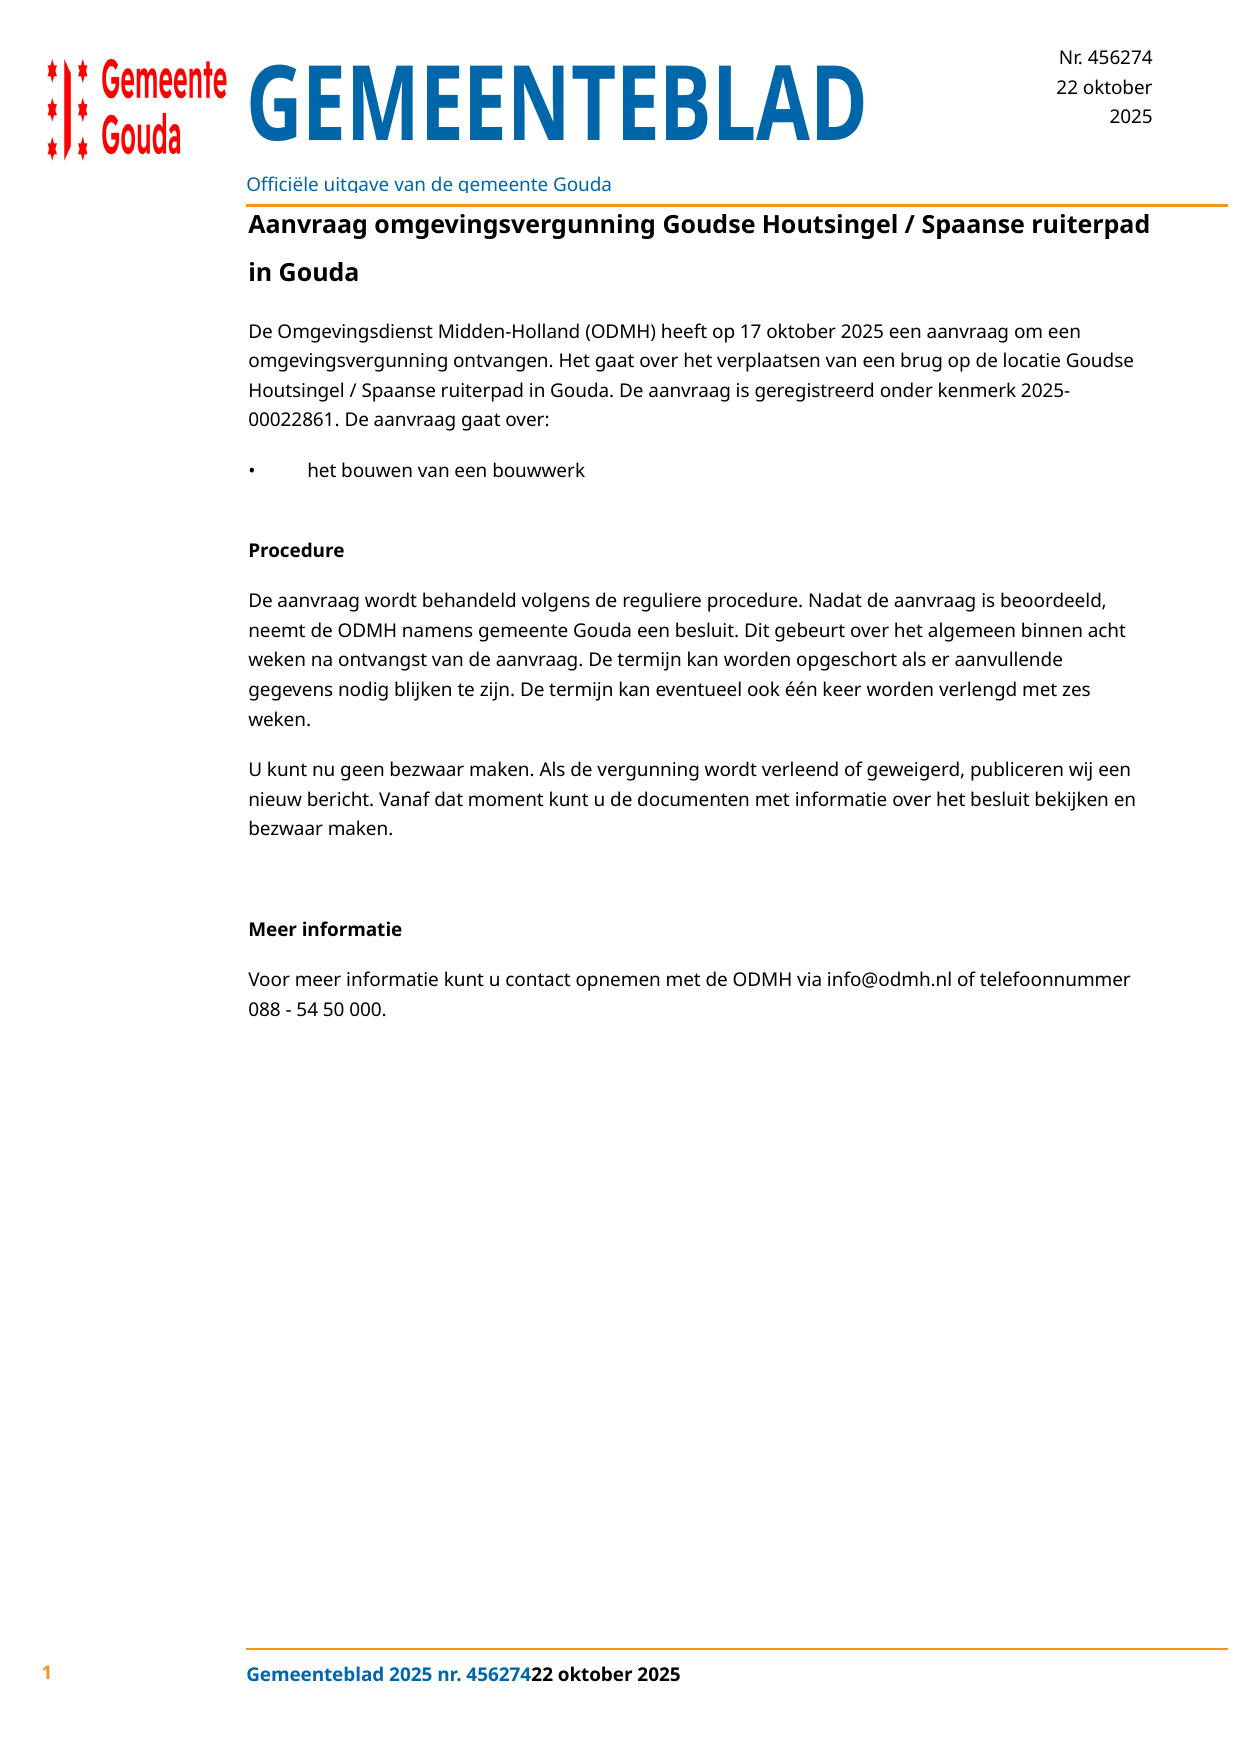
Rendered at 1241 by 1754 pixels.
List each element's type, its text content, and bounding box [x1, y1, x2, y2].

text Aanvraag omgevingsvergunning Goudse Houtsingel / Spaanse ruiterpad in Gouda [248, 207, 1152, 288]
text Procedure [248, 537, 1152, 563]
text De Omgevingsdienst Midden-Holland (ODMH) heeft op 17 oktober 2025 een aanvraag om een omgevingsvergunning ontvangen. Het gaat over het verplaatsen van een brug op de locatie Goudse Houtsingel / Spaanse ruiterpad in Gouda. De aanvraag is geregistreerd onder kenmerk 2025-00022861. De aanvraag gaat over: [248, 318, 1152, 432]
text U kunt nu geen bezwaar maken. Als de vergunning wordt verleend of geweigerd, publiceren wij een nieuw bericht. Vanaf dat moment kunt u de documenten met informatie over het besluit bekijken en bezwaar maken. [248, 756, 1152, 841]
text De aanvraag wordt behandeld volgens de reguliere procedure. Nadat de aanvraag is beoordeeld, neemt de ODMH namens gemeente Gouda een besluit. Dit gebeurt over het algemeen binnen acht weken na ontvangst van de aanvraag. De termijn kan worden opgeschort als er aanvullende gegevens nodig blijken te zijn. De termijn kan eventueel ook één keer worden verlengd met zes weken. [248, 587, 1152, 732]
list het bouwen van een bouwwerk [248, 457, 1152, 483]
picture [41, 47, 231, 172]
text Voor meer informatie kunt u contact opnemen met de ODMH via info@odmh.nl of telefoonnummer 088 - 54 50 000. [248, 967, 1152, 1022]
text Meer informatie [248, 916, 1152, 942]
